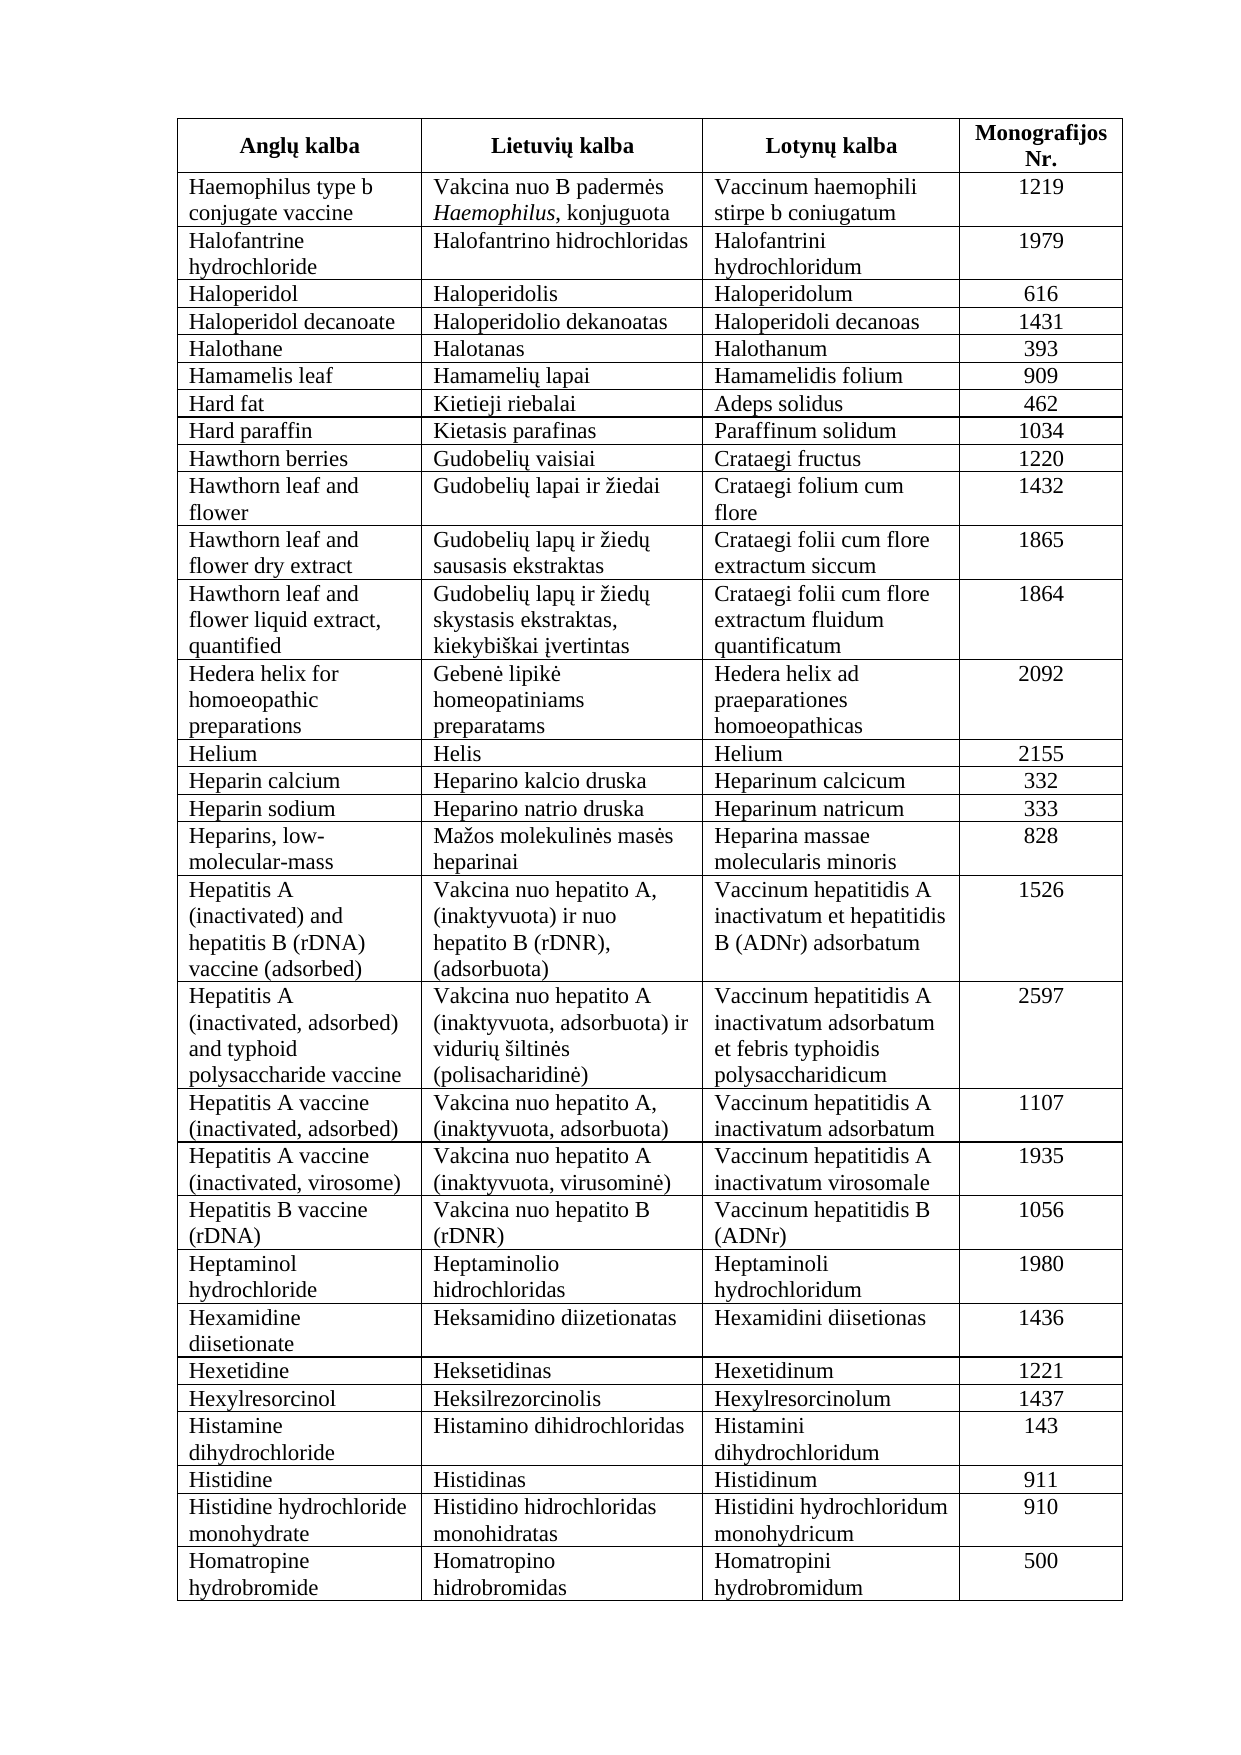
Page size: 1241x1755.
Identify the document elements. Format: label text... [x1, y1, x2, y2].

table_cell Vaccinum hepatitidis B (ADNr) [703, 1196, 959, 1249]
table_cell Hamamelis leaf [178, 363, 421, 389]
table_cell Kietasis parafinas [422, 418, 702, 444]
table_cell Hexylresorcinolum [703, 1385, 959, 1411]
table_cell Hawthorn leaf and flower [178, 472, 421, 525]
table_cell Heksetidinas [422, 1358, 702, 1384]
table_cell 911 [960, 1466, 1122, 1492]
table_cell 1864 [960, 580, 1122, 659]
table_cell Halothane [178, 335, 421, 362]
table_cell Heptaminoli hydrochloridum [703, 1250, 959, 1303]
table_cell Heparina massae molecularis minoris [703, 822, 959, 875]
table_cell 2597 [960, 982, 1122, 1088]
table_cell Hawthorn berries [178, 445, 421, 471]
table_cell Vaccinum hepatitidis A inactivatum adsorbatum et febris typhoidis polysaccharidicum [703, 982, 959, 1088]
table_cell Hexamidine diisetionate [178, 1304, 421, 1356]
table_cell Haloperidolio dekanoatas [422, 308, 702, 334]
table_cell Hepatitis A (inactivated, adsorbed) and typhoid polysaccharide vaccine [178, 982, 421, 1088]
table_cell 332 [960, 767, 1122, 794]
table_cell 1221 [960, 1358, 1122, 1384]
table_cell Hepatitis A (inactivated) and hepatitis B (rDNA) vaccine (adsorbed) [178, 876, 421, 981]
table_cell Vaccinum hepatitidis A inactivatum et hepatitidis B (ADNr) adsorbatum [703, 876, 959, 981]
table_cell 462 [960, 390, 1122, 416]
table_cell Histidinas [422, 1466, 702, 1492]
table_cell Helis [422, 740, 702, 766]
table_cell Histamini dihydrochloridum [703, 1412, 959, 1465]
table_cell Heparino natrio druska [422, 795, 702, 821]
table_cell Halofantrine hydrochloride [178, 227, 421, 279]
table_cell Hexetidine [178, 1358, 421, 1384]
table_cell 2155 [960, 740, 1122, 766]
table_cell Heptaminolio hidrochloridas [422, 1250, 702, 1303]
table_cell Gudobelių vaisiai [422, 445, 702, 471]
table_cell Homatropini hydrobromidum [703, 1547, 959, 1600]
table_cell 500 [960, 1547, 1122, 1600]
table_cell 909 [960, 363, 1122, 389]
table_cell Hedera helix for homoeopathic preparations [178, 660, 421, 739]
table_cell Haloperidol [178, 280, 421, 307]
table_cell Hamamelidis folium [703, 363, 959, 389]
table_cell 1432 [960, 472, 1122, 525]
table_cell Heptaminol hydrochloride [178, 1250, 421, 1303]
table_cell 1431 [960, 308, 1122, 334]
table_cell 1980 [960, 1250, 1122, 1303]
table_cell Heparino kalcio druska [422, 767, 702, 794]
table_cell 2092 [960, 660, 1122, 739]
table_cell Homatropino hidrobromidas [422, 1547, 702, 1600]
table_cell Histidine [178, 1466, 421, 1492]
table_cell Hepatitis B vaccine (rDNA) [178, 1196, 421, 1249]
table_cell Hawthorn leaf and flower dry extract [178, 526, 421, 579]
table_cell Halofantrino hidrochloridas [422, 227, 702, 279]
table_cell 910 [960, 1494, 1122, 1546]
table_cell 1979 [960, 227, 1122, 279]
table_cell Histamine dihydrochloride [178, 1412, 421, 1465]
table_cell Vaccinum haemophili stirpe b coniugatum [703, 173, 959, 226]
table_cell Haloperidolum [703, 280, 959, 307]
table_header Lietuvių kalba [422, 119, 702, 172]
table_cell Hard fat [178, 390, 421, 416]
table_cell Halothanum [703, 335, 959, 362]
table_cell 1526 [960, 876, 1122, 981]
table_cell Vakcina nuo hepatito A (inaktyvuota, adsorbuota) ir vidurių šiltinės (polisacharidinė) [422, 982, 702, 1088]
table_cell Gudobelių lapai ir žiedai [422, 472, 702, 525]
table_cell Vakcina nuo hepatito A, (inaktyvuota) ir nuo hepatito B (rDNR), (adsorbuota) [422, 876, 702, 981]
table_cell Heparins, low-molecular-mass [178, 822, 421, 875]
table_cell Helium [703, 740, 959, 766]
table_cell Heparin calcium [178, 767, 421, 794]
table_cell Crataegi folii cum flore extractum siccum [703, 526, 959, 579]
table_cell Hamamelių lapai [422, 363, 702, 389]
table_cell Histamino dihidrochloridas [422, 1412, 702, 1465]
table_header Monografijos Nr. [960, 119, 1122, 172]
table_cell 1219 [960, 173, 1122, 226]
table_cell Helium [178, 740, 421, 766]
table_cell 1220 [960, 445, 1122, 471]
table_cell 1865 [960, 526, 1122, 579]
table_cell Hawthorn leaf and flower liquid extract, quantified [178, 580, 421, 659]
table_cell Kietieji riebalai [422, 390, 702, 416]
table_header Anglų kalba [178, 119, 421, 172]
table_cell Hexylresorcinol [178, 1385, 421, 1411]
table_cell Halofantrini hydrochloridum [703, 227, 959, 279]
table_cell Gudobelių lapų ir žiedų skystasis ekstraktas, kiekybiškai įvertintas [422, 580, 702, 659]
table_cell Haloperidol decanoate [178, 308, 421, 334]
table_cell Crataegi folii cum flore extractum fluidum quantificatum [703, 580, 959, 659]
table_cell 616 [960, 280, 1122, 307]
table_header Lotynų kalba [703, 119, 959, 172]
table_cell Vakcina nuo hepatito A, (inaktyvuota, adsorbuota) [422, 1089, 702, 1141]
table_cell Crataegi fructus [703, 445, 959, 471]
table_cell 1935 [960, 1143, 1122, 1195]
table_cell 393 [960, 335, 1122, 362]
table_cell 828 [960, 822, 1122, 875]
table_cell 1056 [960, 1196, 1122, 1249]
table_cell Vaccinum hepatitidis A inactivatum adsorbatum [703, 1089, 959, 1141]
table_cell Homatropine hydrobromide [178, 1547, 421, 1600]
table_cell Crataegi folium cum flore [703, 472, 959, 525]
table_cell Histidini hydrochloridum monohydricum [703, 1494, 959, 1546]
table_cell Haloperidoli decanoas [703, 308, 959, 334]
table_cell 1437 [960, 1385, 1122, 1411]
table_cell 333 [960, 795, 1122, 821]
table_cell Haloperidolis [422, 280, 702, 307]
table_cell 1436 [960, 1304, 1122, 1356]
table_cell Heparinum calcicum [703, 767, 959, 794]
table_cell Heksilrezorcinolis [422, 1385, 702, 1411]
table_cell 1107 [960, 1089, 1122, 1141]
table_cell Histidinum [703, 1466, 959, 1492]
table_cell Mažos molekulinės masės heparinai [422, 822, 702, 875]
table_cell Hepatitis A vaccine (inactivated, adsorbed) [178, 1089, 421, 1141]
table_cell Hexamidini diisetionas [703, 1304, 959, 1356]
table_cell 143 [960, 1412, 1122, 1465]
table_cell Gudobelių lapų ir žiedų sausasis ekstraktas [422, 526, 702, 579]
table_cell Gebenė lipikė homeopatiniams preparatams [422, 660, 702, 739]
table_cell Hepatitis A vaccine (inactivated, virosome) [178, 1143, 421, 1195]
table_cell Paraffinum solidum [703, 418, 959, 444]
table_cell Halotanas [422, 335, 702, 362]
table_cell Hexetidinum [703, 1358, 959, 1384]
table_cell Hard paraffin [178, 418, 421, 444]
table_cell Hedera helix ad praeparationes homoeopathicas [703, 660, 959, 739]
table_cell 1034 [960, 418, 1122, 444]
table_cell Vaccinum hepatitidis A inactivatum virosomale [703, 1143, 959, 1195]
table_cell Adeps solidus [703, 390, 959, 416]
table_cell Vakcina nuo hepatito B (rDNR) [422, 1196, 702, 1249]
table_cell Heparinum natricum [703, 795, 959, 821]
table_cell Vakcina nuo B padermės Haemophilus, konjuguota [422, 173, 702, 226]
table_cell Histidine hydrochloride monohydrate [178, 1494, 421, 1546]
table_cell Heparin sodium [178, 795, 421, 821]
table_cell Haemophilus type b conjugate vaccine [178, 173, 421, 226]
table_cell Vakcina nuo hepatito A (inaktyvuota, virusominė) [422, 1143, 702, 1195]
table_cell Histidino hidrochloridas monohidratas [422, 1494, 702, 1546]
table_cell Heksamidino diizetionatas [422, 1304, 702, 1356]
